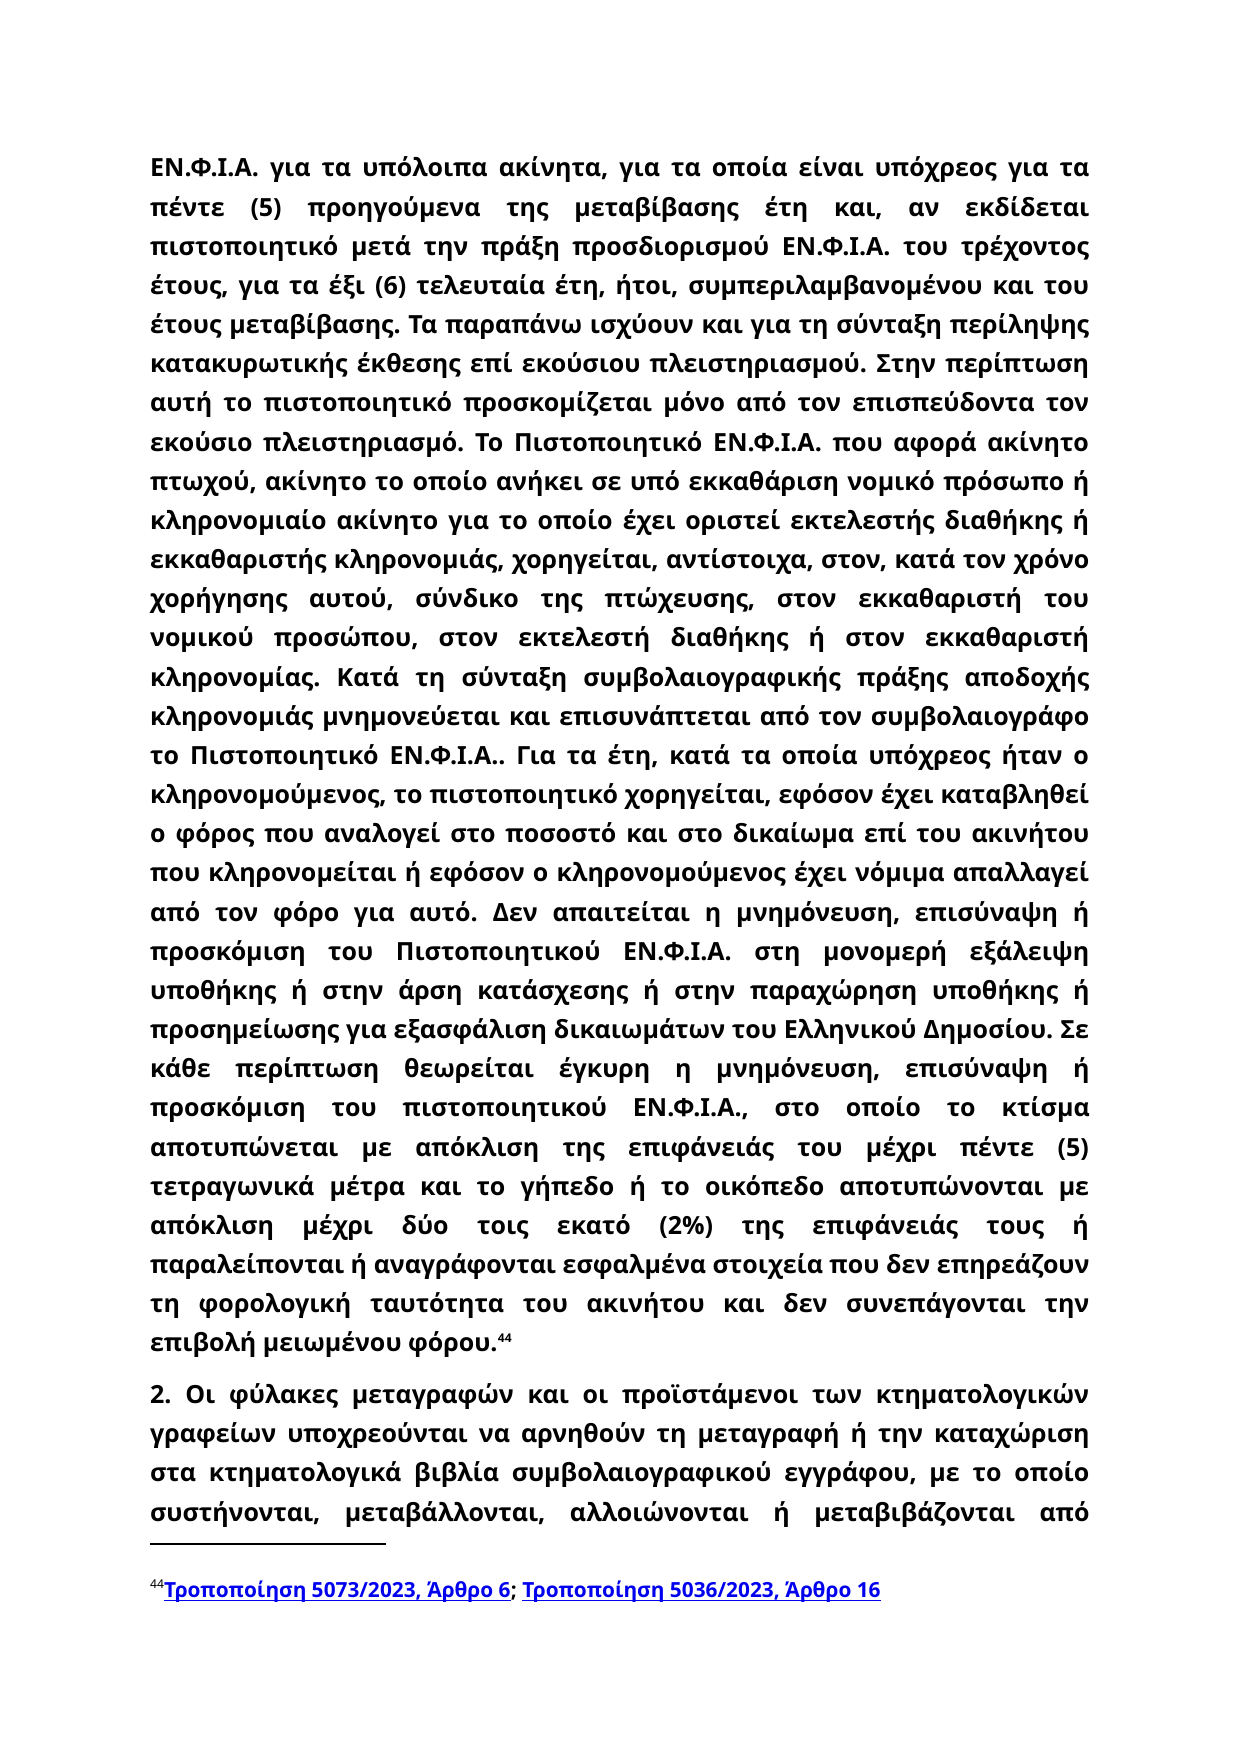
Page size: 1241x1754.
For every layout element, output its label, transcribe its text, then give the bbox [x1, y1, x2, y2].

text Τροποποίηση 5073/2023, Άρθρο 6; Τροποποίηση 5036/2023, Άρθρο 16 [150, 1576, 1090, 1604]
text ΕΝ.Φ.Ι.Α. για τα υπόλοιπα ακίνητα, για τα οποία είναι υπόχρεος για τα πέντε (5) προηγούμενα της μεταβίβασης έτη και, αν εκδίδεται πιστοποιητικό μετά την πράξη προσδιορισμού ΕΝ.Φ.Ι.Α. του τρέχοντος έτους, για τα έξι (6) τελευταία έτη, ήτοι, συμπεριλαμβανομένου και του έτους μεταβίβασης. Τα παραπάνω ισχύουν και για τη σύνταξη περίληψης κατακυρωτικής έκθεσης επί εκούσιου πλειστηριασμού. Στην περίπτωση αυτή το πιστοποιητικό προσκομίζεται μόνο από τον επισπεύδοντα τον εκούσιο πλειστηριασμό. Το Πιστοποιητικό ΕΝ.Φ.Ι.Α. που αφορά ακίνητο πτωχού, ακίνητο το οποίο ανήκει σε υπό εκκαθάριση νομικό πρόσωπο ή κληρονομιαίο ακίνητο για το οποίο έχει οριστεί εκτελεστής διαθήκης ή εκκαθαριστής κληρονομιάς, χορηγείται, αντίστοιχα, στον, κατά τον χρόνο χορήγησης αυτού, σύνδικο της πτώχευσης, στον εκκαθαριστή του νομικού προσώπου, στον εκτελεστή διαθήκης ή στον εκκαθαριστή κληρονομίας. Κατά τη σύνταξη συμβολαιογραφικής πράξης αποδοχής κληρονομιάς μνημονεύεται και επισυνάπτεται από τον συμβολαιογράφο το Πιστοποιητικό ΕΝ.Φ.Ι.Α.. Για τα έτη, κατά τα οποία υπόχρεος ήταν ο κληρονομούμενος, το πιστοποιητικό χορηγείται, εφόσον έχει καταβληθεί ο φόρος που αναλογεί στο ποσοστό και στο δικαίωμα επί του ακινήτου που κληρονομείται ή εφόσον ο κληρονομούμενος έχει νόμιμα απαλλαγεί από τον φόρο για αυτό. Δεν απαιτείται η μνημόνευση, επισύναψη ή προσκόμιση του Πιστοποιητικού ΕΝ.Φ.Ι.Α. στη μονομερή εξάλειψη υποθήκης ή στην άρση κατάσχεσης ή στην παραχώρηση υποθήκης ή προσημείωσης για εξασφάλιση δικαιωμάτων του Ελληνικού Δημοσίου. Σε κάθε περίπτωση θεωρείται έγκυρη η μνημόνευση, επισύναψη ή προσκόμιση του πιστοποιητικού ΕΝ.Φ.Ι.Α., στο οποίο το κτίσμα αποτυπώνεται με απόκλιση της επιφάνειάς του μέχρι πέντε (5) τετραγωνικά μέτρα και το γήπεδο ή το οικόπεδο αποτυπώνονται με απόκλιση μέχρι δύο τοις εκατό (2%) της επιφάνειάς τους ή παραλείπονται ή αναγράφονται εσφαλμένα στοιχεία που δεν επηρεάζουν τη φορολογική ταυτότητα του ακινήτου και δεν συνεπάγονται την επιβολή μειωμένου φόρου. [150, 150, 1090, 1359]
text 2. Οι φύλακες μεταγραφών και οι προϊστάμενοι των κτηματολογικών γραφείων υποχρεούνται να αρνηθούν τη μεταγραφή ή την καταχώριση στα κτηματολογικά βιβλία συμβολαιογραφικού εγγράφου, με το οποίο συστήνονται, μεταβάλλονται, αλλοιώνονται ή μεταβιβάζονται από [150, 1377, 1090, 1528]
